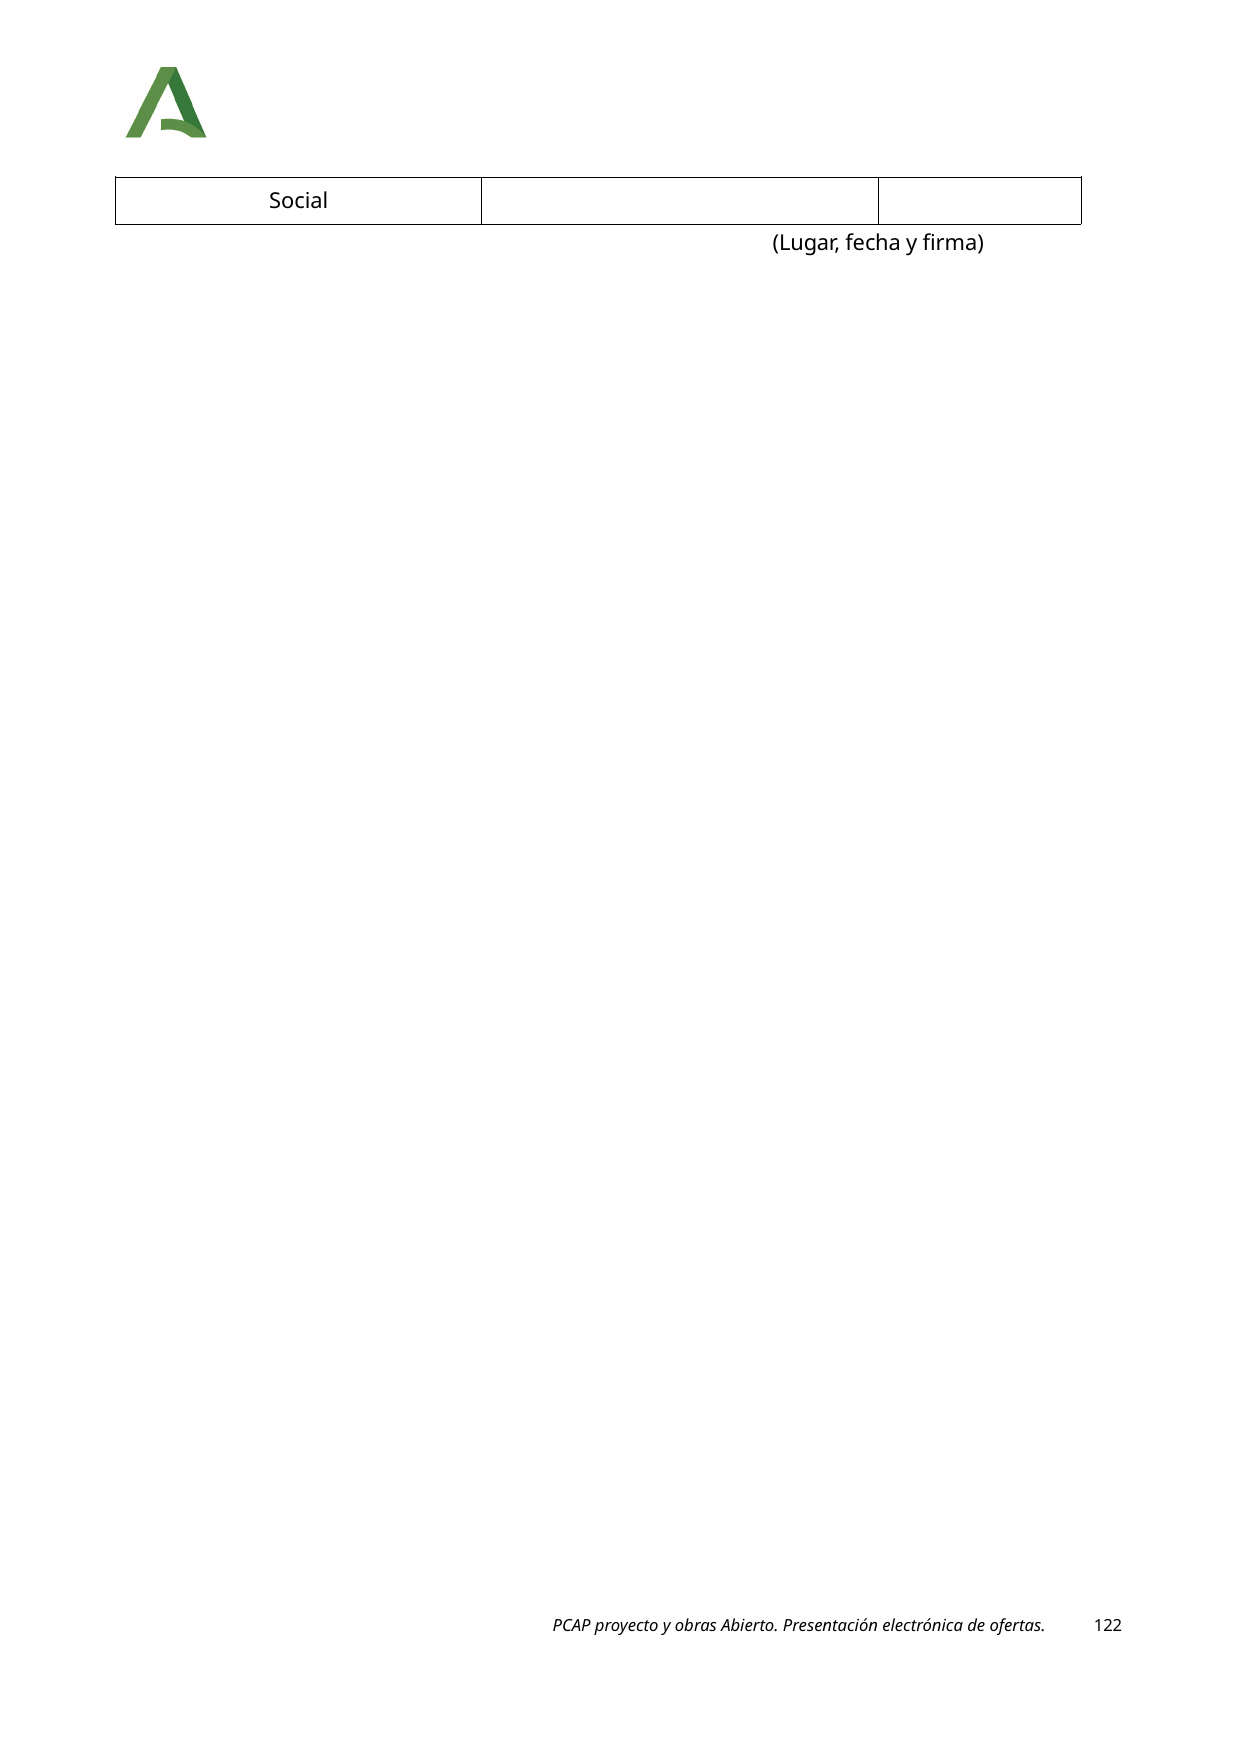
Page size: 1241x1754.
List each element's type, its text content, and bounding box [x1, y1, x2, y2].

table_cell [482, 178, 878, 224]
picture [121, 62, 210, 142]
text (Lugar, fecha y firma) [118, 224, 1122, 260]
table_cell Social [116, 178, 481, 224]
table_cell [879, 178, 1081, 224]
